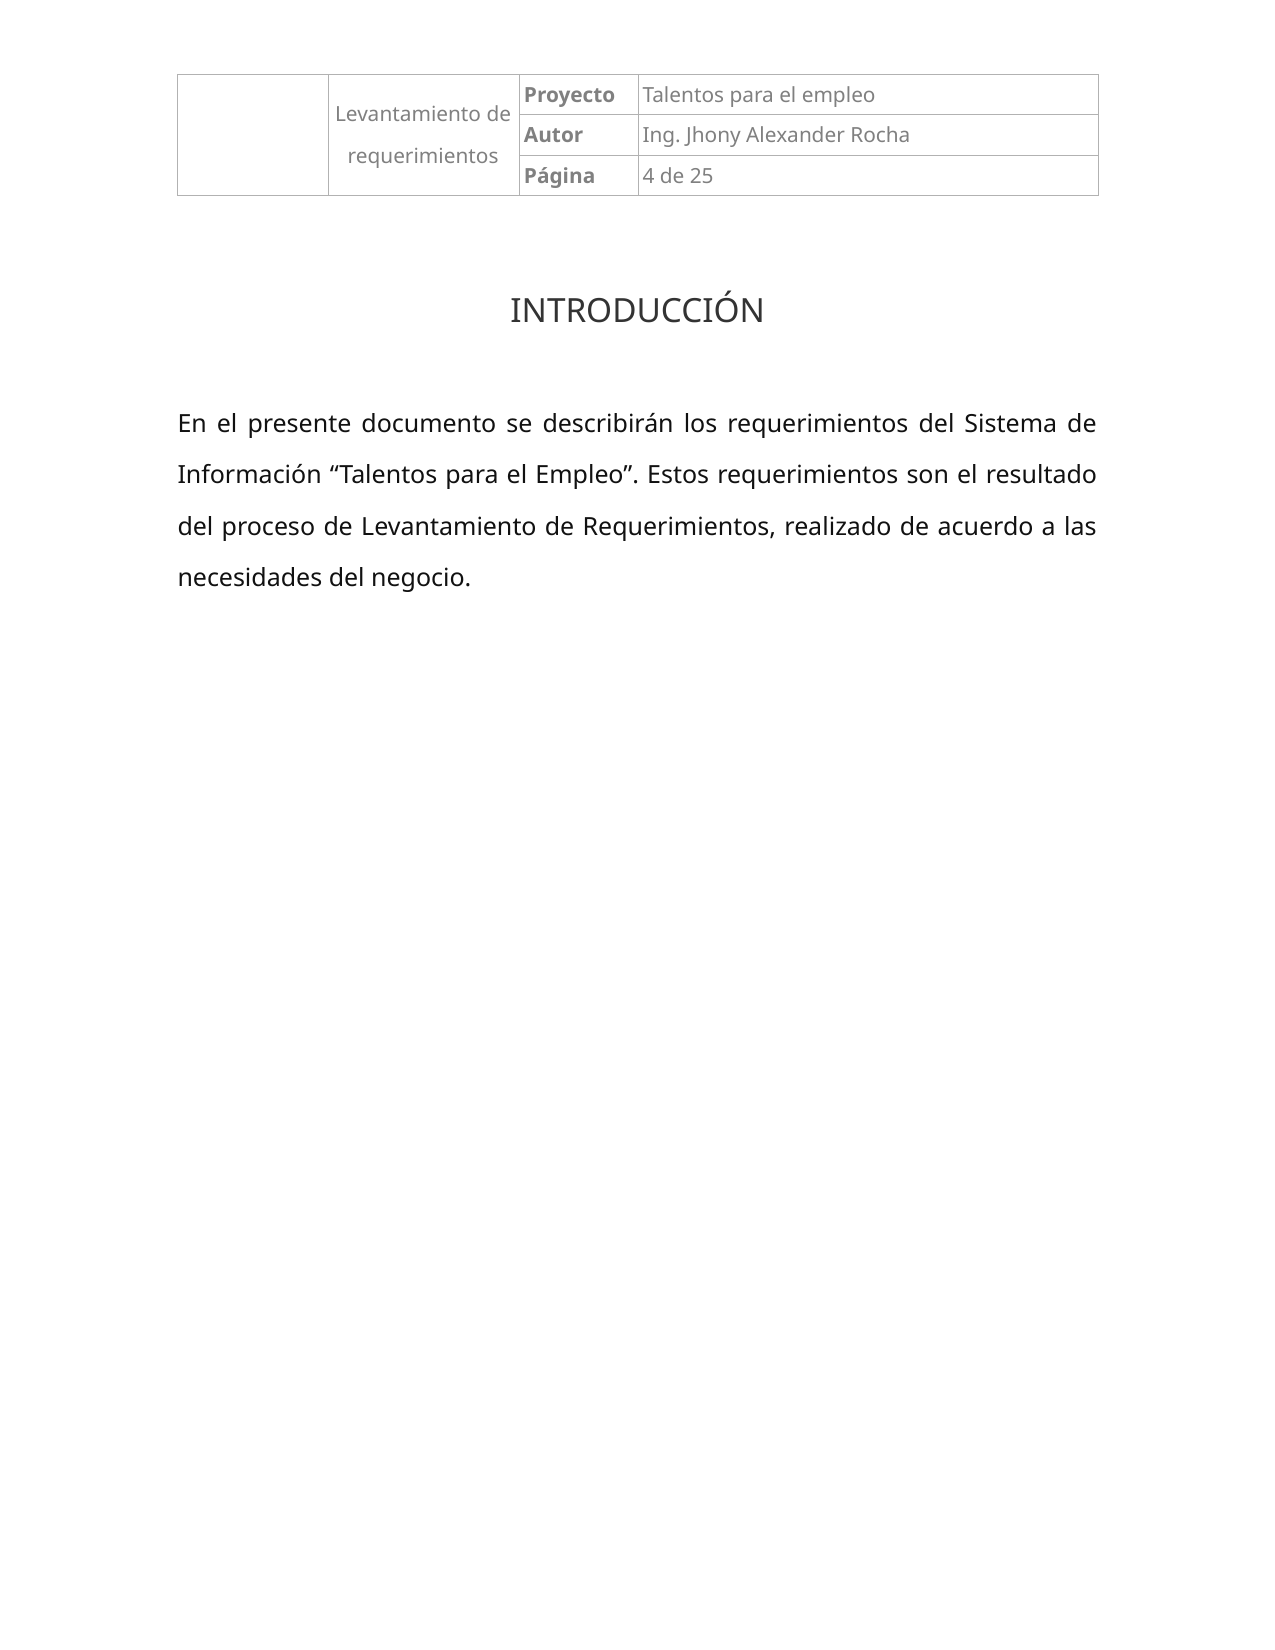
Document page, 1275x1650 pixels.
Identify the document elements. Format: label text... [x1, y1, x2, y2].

subtitle Introducción [177, 287, 1098, 332]
text En el presente documento se describirán los requerimientos del Sistema de Información “Talentos para el Empleo”. Estos requerimientos son el resultado del proceso de Levantamiento de Requerimientos, realizado de acuerdo a las necesidades del negocio. [177, 406, 1098, 593]
